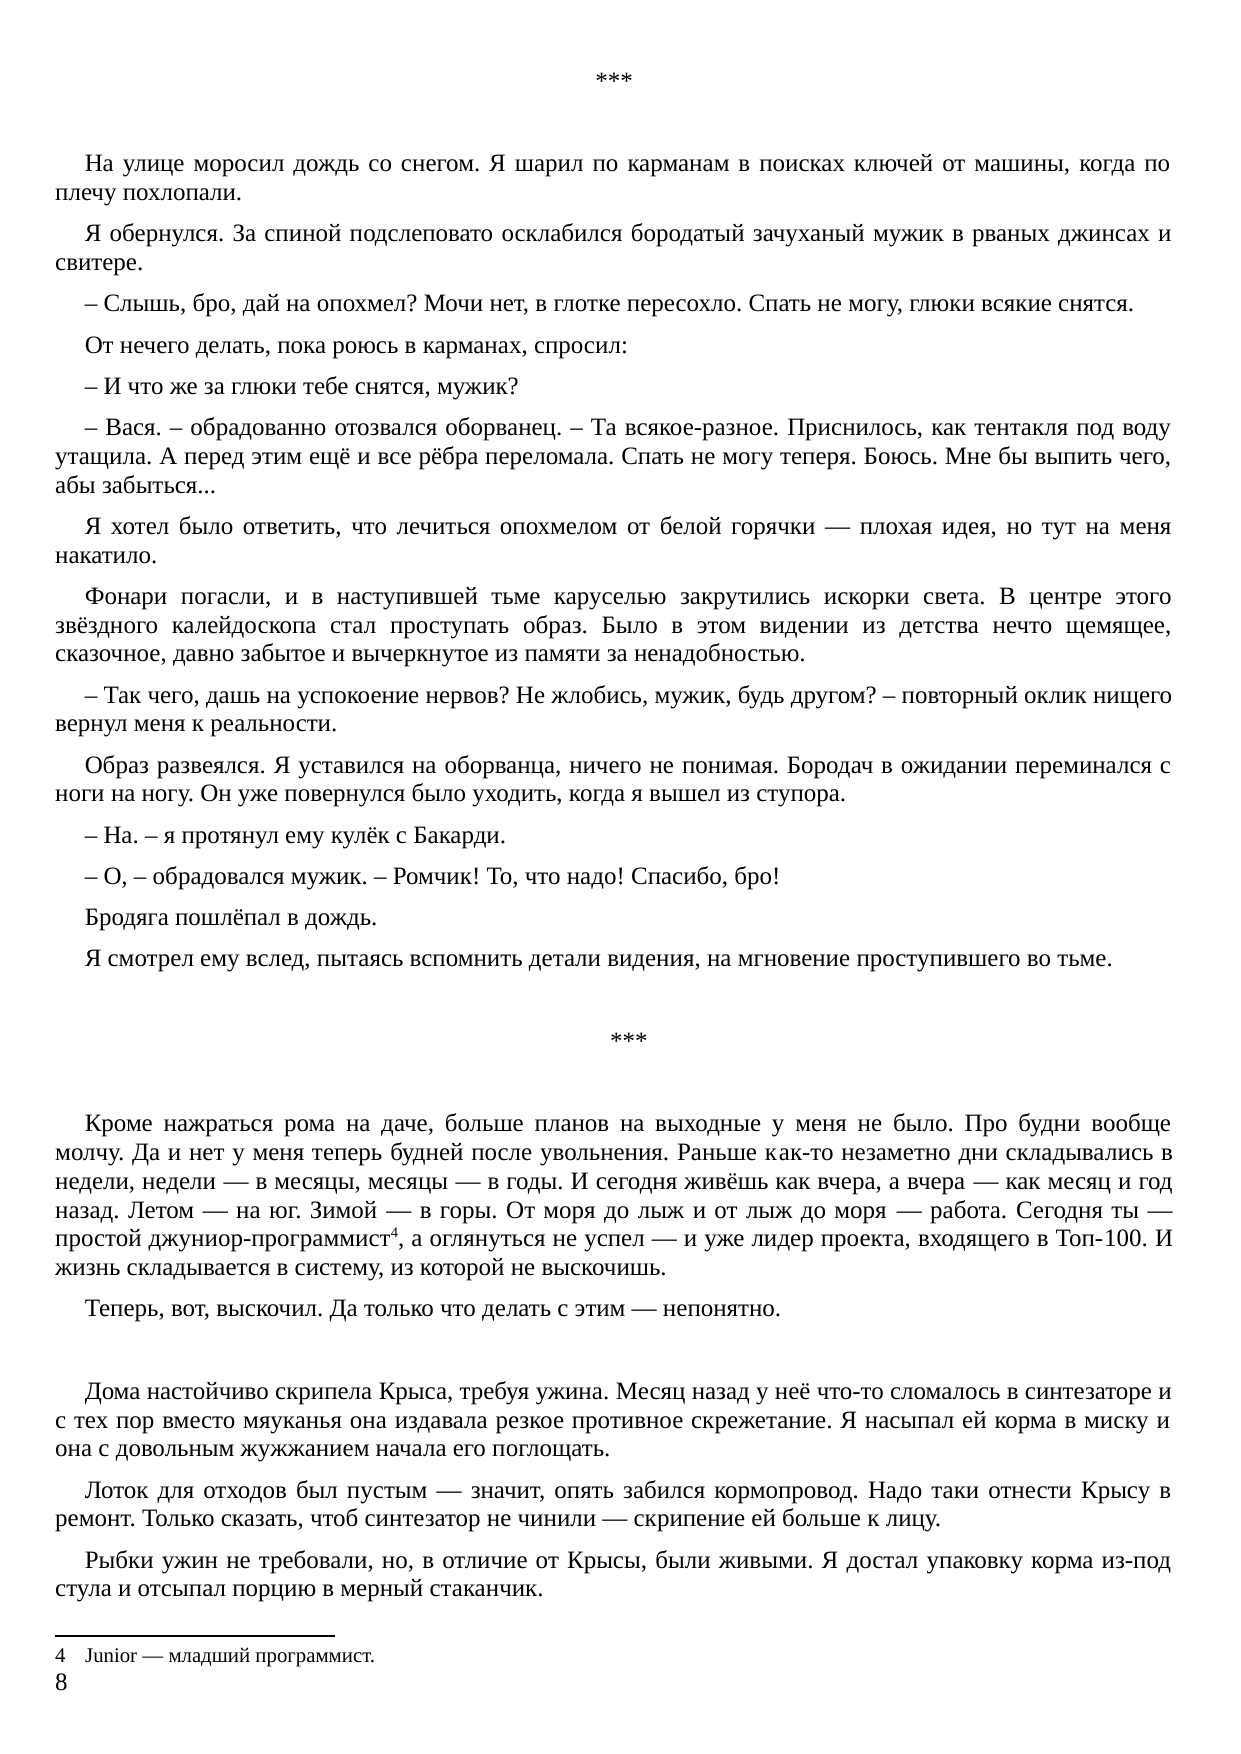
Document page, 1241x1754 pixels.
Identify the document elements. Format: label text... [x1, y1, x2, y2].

text Теперь, вот, выскочил. Да только что делать с этим — непонятно. [55, 1293, 1173, 1322]
text Фонари погасли, и в наступившей тьме каруселью закрутились искорки света. В центре этого звёздного калейдоскопа стал проступать образ. Было в этом видении из детства нечто щемящее, сказочное, давно забытое и вычеркнутое из памяти за ненадобностью. [55, 581, 1173, 667]
text Я обернулся. За спиной подслеповато осклабился бородатый зачуханый мужик в рваных джинсах и свитере. [55, 218, 1173, 276]
text Я смотрел ему вслед, пытаясь вспомнить детали видения, на мгновение проступившего во тьме. [55, 943, 1173, 972]
text Рыбки ужин не требовали, но, в отличие от Крысы, были живыми. Я достал упаковку корма из-под стула и отсыпал порцию в мерный стаканчик. [55, 1545, 1173, 1602]
text *** [55, 66, 1173, 95]
text От нечего делать, пока роюсь в карманах, спросил: [55, 330, 1173, 358]
text *** [55, 1026, 1173, 1055]
text Кроме нажраться рома на даче, больше планов на выходные у меня не было. Про будни вообще молчу. Да и нет у меня теперь будней после увольнения. Раньше как-то незаметно дни складывались в недели, недели — в месяцы, месяцы — в годы. И сегодня живёшь как вчера, а вчера — как месяц и год назад. Летом — на юг. Зимой — в горы. От моря до лыж и от лыж до моря — работа. Сегодня ты — простой джуниор-программист, а оглянуться не успел — и уже лидер проекта, входящего в Топ-100. И жизнь складывается в систему, из которой не выскочишь. [55, 1108, 1173, 1281]
text – И что же за глюки тебе снятся, мужик? [55, 371, 1173, 400]
text – Вася. – обрадованно отозвался оборванец. – Та всякое-разное. Приснилось, как тентакля под воду утащила. А перед этим ещё и все рёбра переломала. Спать не могу теперя. Боюсь. Мне бы выпить чего, абы забыться... [55, 412, 1173, 498]
text – На. – я протянул ему кулёк с Бакарди. [55, 820, 1173, 848]
text Я хотел было ответить, что лечиться опохмелом от белой горячки — плохая идея, но тут на меня накатило. [55, 511, 1173, 568]
text Бродяга пошлёпал в дождь. [55, 902, 1173, 931]
text – О, – обрадовался мужик. – Ромчик! То, что надо! Спасибо, бро! [55, 861, 1173, 890]
text Лоток для отходов был пустым — значит, опять забился кормопровод. Надо таки отнести Крысу в ремонт. Только сказать, чтоб синтезатор не чинили — скрипение ей больше к лицу. [55, 1475, 1173, 1532]
text Junior — младший программист. [55, 1642, 1173, 1667]
text – Так чего, дашь на успокоение нервов? Не жлобись, мужик, будь другом? – повторный оклик нищего вернул меня к реальности. [55, 680, 1173, 737]
text Дома настойчиво скрипела Крыса, требуя ужина. Месяц назад у неё что-то сломалось в синтезаторе и с тех пор вместо мяуканья она издавала резкое противное скрежетание. Я насыпал ей корма в миску и она с довольным жужжанием начала его поглощать. [55, 1376, 1173, 1462]
text Образ развеялся. Я уставился на оборванца, ничего не понимая. Бородач в ожидании переминался с ноги на ногу. Он уже повернулся было уходить, когда я вышел из ступора. [55, 750, 1173, 807]
text На улице моросил дождь со снегом. Я шарил по карманам в поисках ключей от машины, когда по плечу похлопали. [55, 148, 1173, 206]
text – Слышь, бро, дай на опохмел? Мочи нет, в глотке пересохло. Спать не могу, глюки всякие снятся. [55, 288, 1173, 317]
